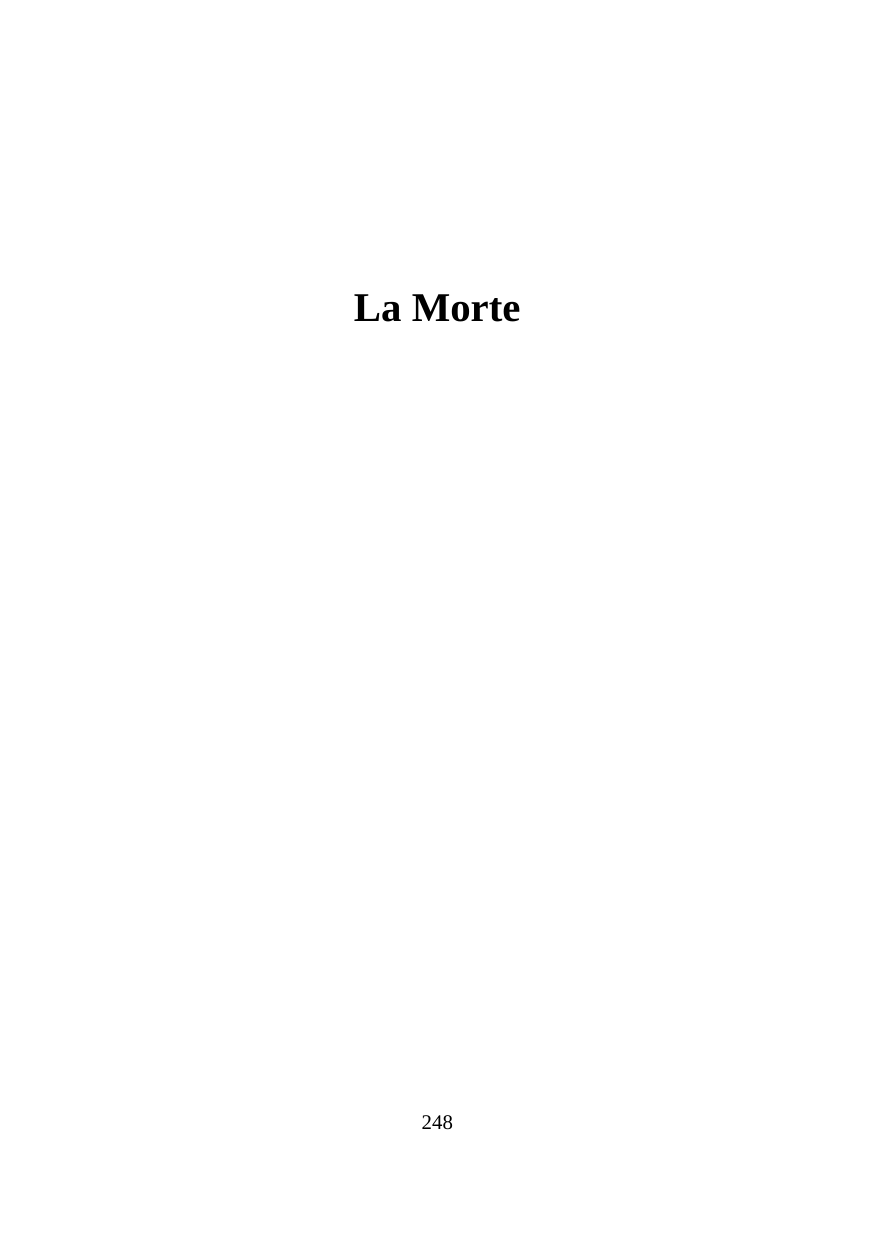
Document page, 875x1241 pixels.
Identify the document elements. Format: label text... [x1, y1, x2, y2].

subtitle La Morte [106, 283, 768, 330]
